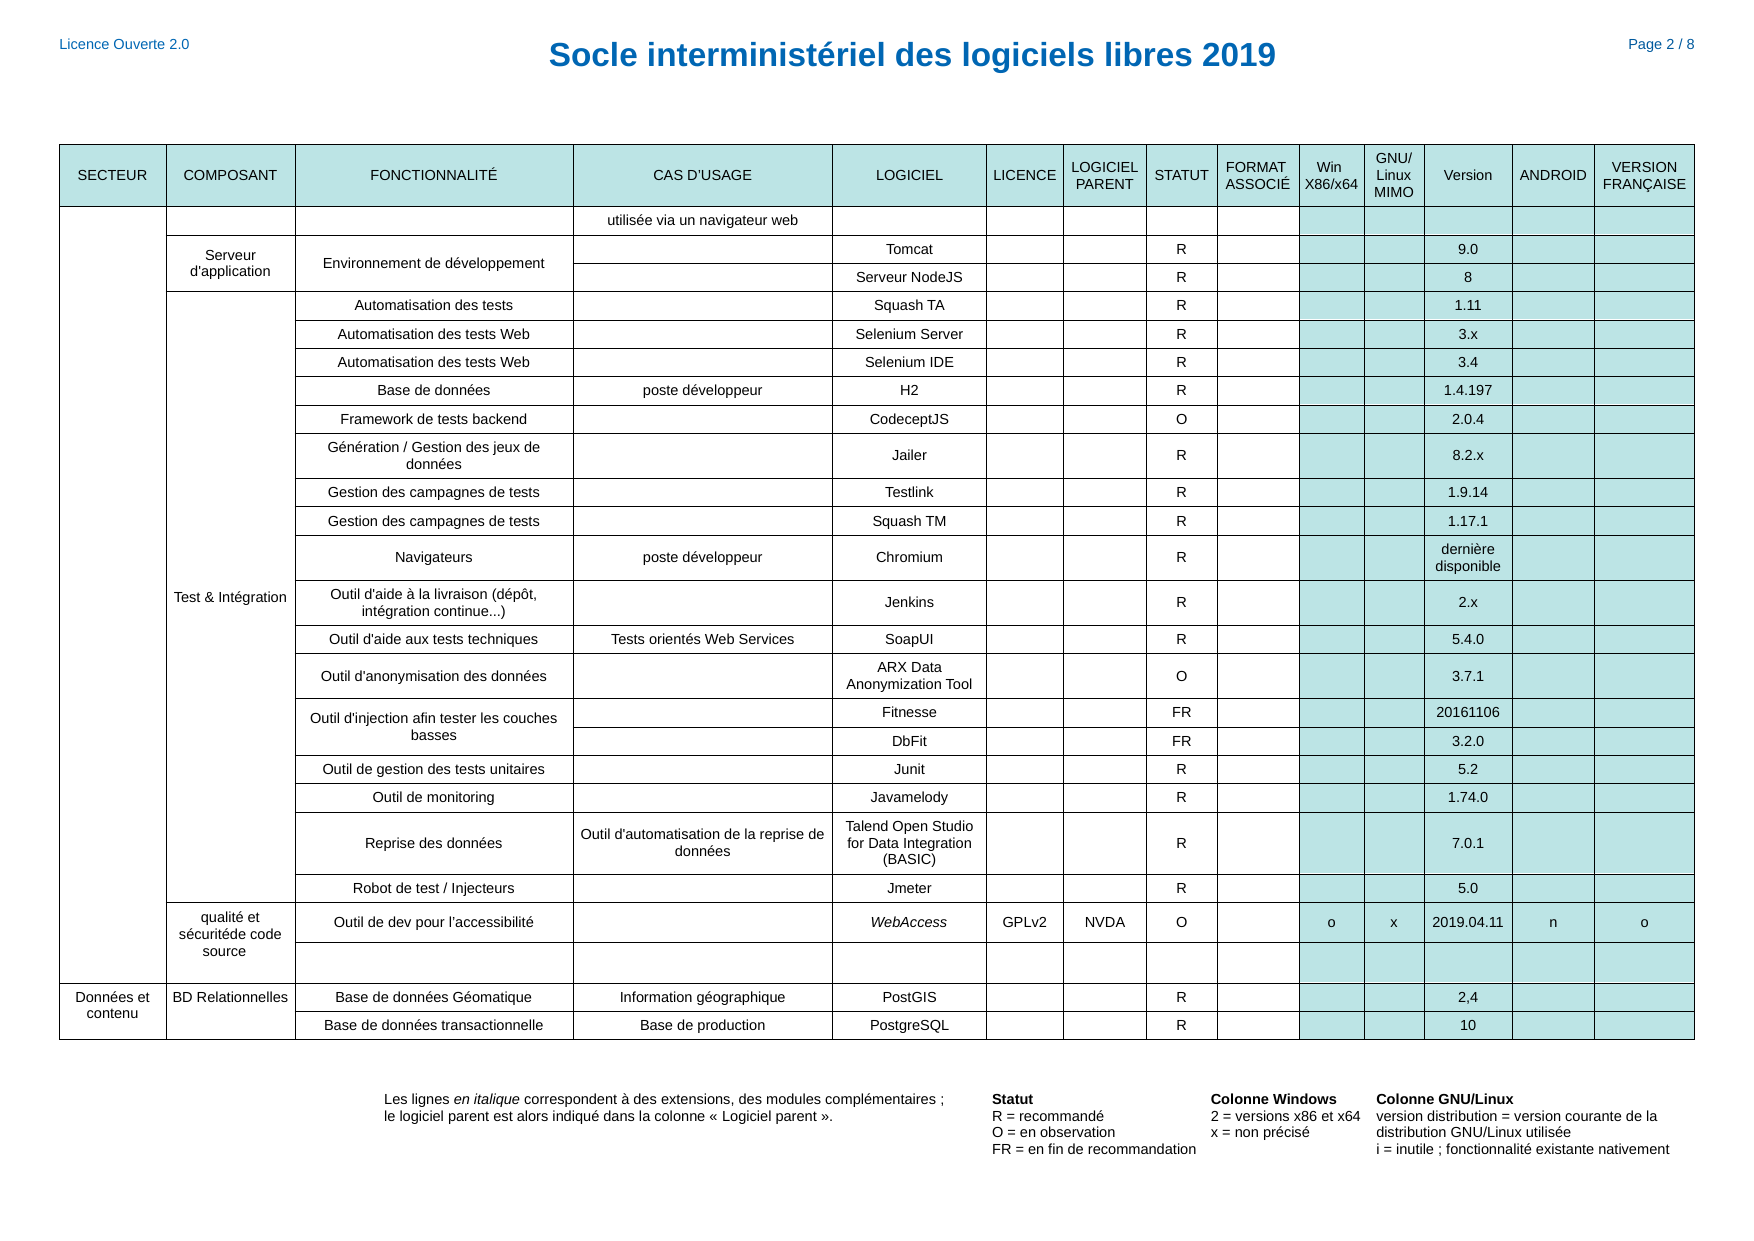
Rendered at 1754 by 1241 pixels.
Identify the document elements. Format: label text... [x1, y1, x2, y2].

table_cell R [1147, 813, 1217, 873]
table_cell [1300, 207, 1364, 234]
table_cell [1064, 479, 1146, 506]
table_cell [987, 321, 1063, 348]
table_cell SoapUI [833, 626, 986, 653]
table_cell [1218, 377, 1299, 404]
table_cell R [1147, 626, 1217, 653]
table_cell [1365, 756, 1424, 783]
table_cell R [1147, 875, 1217, 902]
table_cell [574, 507, 832, 535]
table_cell 1.74.0 [1425, 784, 1512, 812]
table_cell [987, 728, 1063, 755]
table_cell poste développeur [574, 536, 832, 580]
table_cell R [1147, 236, 1217, 263]
table_cell Génération / Gestion des jeux de données [296, 434, 573, 478]
table_cell [1513, 626, 1594, 653]
table_cell [574, 728, 832, 755]
table_cell [1064, 236, 1146, 263]
table_cell [833, 207, 986, 234]
table_cell [1425, 207, 1512, 234]
table_cell [1595, 236, 1694, 263]
table_cell [1513, 292, 1594, 319]
table_header COMPOSANT [167, 145, 295, 206]
table_header ANDROID [1513, 145, 1594, 206]
table_cell [1218, 507, 1299, 535]
table_cell R [1147, 756, 1217, 783]
table_cell Jailer [833, 434, 986, 478]
table_cell [167, 207, 295, 234]
table_cell Test & Intégration [167, 292, 295, 902]
table_cell GPLv2 [987, 903, 1063, 942]
table_cell Gestion des campagnes de tests [296, 479, 573, 506]
table_cell Base de données Géomatique [296, 984, 573, 1011]
table_cell [1595, 626, 1694, 653]
table_cell [1513, 321, 1594, 348]
table_cell 2.x [1425, 581, 1512, 625]
table_header STATUT [1147, 145, 1217, 206]
table_cell [574, 784, 832, 812]
table_cell 1.17.1 [1425, 507, 1512, 535]
table_cell R [1147, 377, 1217, 404]
table_cell [1064, 581, 1146, 625]
table_cell [60, 207, 166, 982]
table_cell [296, 207, 573, 234]
table_cell [1064, 507, 1146, 535]
table_cell R [1147, 507, 1217, 535]
table_cell [1365, 875, 1424, 902]
table_cell 5.0 [1425, 875, 1512, 902]
table_cell [1218, 943, 1299, 982]
table_cell [1218, 536, 1299, 580]
table_cell [1365, 236, 1424, 263]
table_cell [1300, 321, 1364, 348]
table_cell [1064, 292, 1146, 319]
table_cell Base de données transactionnelle [296, 1012, 573, 1039]
table_cell [1595, 349, 1694, 376]
table_cell [1513, 264, 1594, 291]
table_cell [574, 699, 832, 727]
table_cell Outil d'aide à la livraison (dépôt, intégration continue...) [296, 581, 573, 625]
table_cell [1365, 784, 1424, 812]
table_cell [1218, 581, 1299, 625]
table_cell [1365, 377, 1424, 404]
table_cell [1365, 581, 1424, 625]
table_cell [1300, 784, 1364, 812]
table_cell Tomcat [833, 236, 986, 263]
table_cell [987, 784, 1063, 812]
table_cell Junit [833, 756, 986, 783]
table_cell [1218, 236, 1299, 263]
table_cell Base de production [574, 1012, 832, 1039]
table_cell [1218, 349, 1299, 376]
table_cell Gestion des campagnes de tests [296, 507, 573, 535]
table_cell Serveur NodeJS [833, 264, 986, 291]
table_cell [1218, 756, 1299, 783]
table_cell [1595, 943, 1694, 982]
table_cell [1513, 1012, 1594, 1039]
table_cell o [1300, 903, 1364, 942]
table_header SECTEUR [60, 145, 166, 206]
table_cell [574, 292, 832, 319]
table_cell [574, 756, 832, 783]
table_cell [987, 349, 1063, 376]
table_cell [1513, 813, 1594, 873]
table_cell [987, 507, 1063, 535]
table_cell [1513, 654, 1594, 698]
table_cell 20161106 [1425, 699, 1512, 727]
table_cell FR [1147, 728, 1217, 755]
table_cell R [1147, 434, 1217, 478]
table_cell [1365, 654, 1424, 698]
table_cell [1064, 784, 1146, 812]
table_cell [1064, 349, 1146, 376]
table_cell R [1147, 349, 1217, 376]
table_cell 2019.04.11 [1425, 903, 1512, 942]
table_cell [987, 943, 1063, 982]
table_cell [987, 236, 1063, 263]
table_cell [574, 236, 832, 263]
table_cell 1.11 [1425, 292, 1512, 319]
table_cell 3.7.1 [1425, 654, 1512, 698]
table_cell [1064, 536, 1146, 580]
table_cell [1300, 434, 1364, 478]
table_cell [1218, 434, 1299, 478]
table_cell [574, 434, 832, 478]
table_cell R [1147, 292, 1217, 319]
table_cell [1365, 479, 1424, 506]
table_cell R [1147, 784, 1217, 812]
table_cell [1300, 813, 1364, 873]
table_cell 8 [1425, 264, 1512, 291]
table_cell [1365, 207, 1424, 234]
table_cell 7.0.1 [1425, 813, 1512, 873]
table_cell PostgreSQL [833, 1012, 986, 1039]
table_cell [1365, 406, 1424, 433]
table_cell Testlink [833, 479, 986, 506]
table_cell BD Relationnelles [167, 984, 295, 1039]
table_cell [1218, 875, 1299, 902]
table_cell [987, 377, 1063, 404]
table_cell Outil de dev pour l’accessibilité [296, 903, 573, 942]
table_header Win X86/x64 [1300, 145, 1364, 206]
table_cell [1513, 728, 1594, 755]
table_cell [1513, 507, 1594, 535]
table_cell [1595, 1012, 1694, 1039]
table_cell Outil d'aide aux tests techniques [296, 626, 573, 653]
table_cell [1595, 207, 1694, 234]
table_cell Selenium Server [833, 321, 986, 348]
table_cell [987, 813, 1063, 873]
table_cell [987, 875, 1063, 902]
table_cell [1147, 207, 1217, 234]
table_header LICENCE [987, 145, 1063, 206]
table_cell [987, 756, 1063, 783]
table_cell [987, 536, 1063, 580]
table_cell [1365, 434, 1424, 478]
table_cell [1300, 292, 1364, 319]
table_header Version [1425, 145, 1512, 206]
table_cell R [1147, 984, 1217, 1011]
table_cell Talend Open Studio for Data Integration (BASIC) [833, 813, 986, 873]
table_cell [1513, 236, 1594, 263]
table_cell [1218, 264, 1299, 291]
table_cell Selenium IDE [833, 349, 986, 376]
table_cell [574, 943, 832, 982]
table_cell [1218, 292, 1299, 319]
table_cell [1300, 728, 1364, 755]
table_cell [1595, 654, 1694, 698]
table_cell [1218, 728, 1299, 755]
table_cell [1595, 813, 1694, 873]
table_cell [1218, 479, 1299, 506]
table_cell 10 [1425, 1012, 1512, 1039]
table_cell Reprise des données [296, 813, 573, 873]
table_cell [987, 654, 1063, 698]
table_cell 5.4.0 [1425, 626, 1512, 653]
table_cell [574, 349, 832, 376]
table_cell [987, 479, 1063, 506]
table_cell [1300, 626, 1364, 653]
table_cell R [1147, 581, 1217, 625]
table_cell [1064, 434, 1146, 478]
table_cell [1365, 699, 1424, 727]
table_header LOGICIEL [833, 145, 986, 206]
table_cell [296, 943, 573, 982]
table_cell Fitnesse [833, 699, 986, 727]
table_cell DbFit [833, 728, 986, 755]
table_cell [987, 984, 1063, 1011]
table_cell [1425, 943, 1512, 982]
table_cell poste développeur [574, 377, 832, 404]
table_cell [987, 699, 1063, 727]
table_cell Outil d'anonymisation des données [296, 654, 573, 698]
table_cell [1064, 207, 1146, 234]
table_cell [1300, 699, 1364, 727]
table_cell Serveur d'application [167, 236, 295, 291]
table_cell [1218, 1012, 1299, 1039]
table_cell [1064, 1012, 1146, 1039]
table_header FORMAT ASSOCIÉ [1218, 145, 1299, 206]
table_cell Information géographique [574, 984, 832, 1011]
table_cell R [1147, 479, 1217, 506]
table_cell Framework de tests backend [296, 406, 573, 433]
table_cell [1218, 207, 1299, 234]
table_cell [1147, 943, 1217, 982]
table_cell 3.x [1425, 321, 1512, 348]
table_cell NVDA [1064, 903, 1146, 942]
table_cell [1300, 943, 1364, 982]
table_header GNU/Linux MIMO [1365, 145, 1424, 206]
table_cell [1064, 654, 1146, 698]
table_cell Chromium [833, 536, 986, 580]
table_cell [1365, 943, 1424, 982]
table_cell WebAccess [833, 903, 986, 942]
table_cell Automatisation des tests [296, 292, 573, 319]
table_cell 2,4 [1425, 984, 1512, 1011]
table_cell [1595, 321, 1694, 348]
table_cell [1064, 728, 1146, 755]
table_header LOGICIEL PARENT [1064, 145, 1146, 206]
table_cell [987, 406, 1063, 433]
table_cell [574, 264, 832, 291]
table_cell H2 [833, 377, 986, 404]
table_cell [1513, 536, 1594, 580]
table_cell [1064, 699, 1146, 727]
table_cell [1513, 349, 1594, 376]
table_cell [1064, 264, 1146, 291]
table_cell [1064, 875, 1146, 902]
table_cell CodeceptJS [833, 406, 986, 433]
table_cell [1365, 984, 1424, 1011]
table_cell [1595, 264, 1694, 291]
table_cell [1300, 1012, 1364, 1039]
table_cell dernière disponible [1425, 536, 1512, 580]
table_cell [1513, 875, 1594, 902]
table_cell Navigateurs [296, 536, 573, 580]
table_cell utilisée via un navigateur web [574, 207, 832, 234]
table_header VERSION FRANÇAISE [1595, 145, 1694, 206]
table_cell R [1147, 321, 1217, 348]
table_cell O [1147, 406, 1217, 433]
table_cell [1218, 813, 1299, 873]
table_cell [1513, 207, 1594, 234]
table_cell n [1513, 903, 1594, 942]
table_cell [1300, 536, 1364, 580]
table_cell [1218, 321, 1299, 348]
table_cell [1595, 292, 1694, 319]
table_cell Base de données [296, 377, 573, 404]
table_cell [1300, 654, 1364, 698]
table_cell [1595, 581, 1694, 625]
table_cell 9.0 [1425, 236, 1512, 263]
table_cell [1365, 264, 1424, 291]
table_cell [1300, 756, 1364, 783]
table_cell [1218, 626, 1299, 653]
table_cell [1595, 479, 1694, 506]
table_cell [1595, 784, 1694, 812]
table_cell [1300, 507, 1364, 535]
table_cell [1365, 292, 1424, 319]
table_cell [574, 406, 832, 433]
table_cell 2.0.4 [1425, 406, 1512, 433]
table_cell Données et contenu [60, 984, 166, 1039]
table_cell qualité et sécuritéde code source [167, 903, 295, 982]
table_cell [1595, 699, 1694, 727]
table_cell [1365, 813, 1424, 873]
table_cell Outil d'automatisation de la reprise de données [574, 813, 832, 873]
table_cell [1513, 581, 1594, 625]
table_cell [574, 479, 832, 506]
table_cell [574, 321, 832, 348]
table_cell Jmeter [833, 875, 986, 902]
table_cell [1218, 654, 1299, 698]
table_cell [1064, 984, 1146, 1011]
table_cell R [1147, 536, 1217, 580]
table_cell [1513, 377, 1594, 404]
table_cell [987, 292, 1063, 319]
table_cell [987, 626, 1063, 653]
table_cell [1064, 406, 1146, 433]
table_cell [1595, 377, 1694, 404]
table_cell Environnement de développement [296, 236, 573, 291]
table_cell Robot de test / Injecteurs [296, 875, 573, 902]
table_cell [1064, 377, 1146, 404]
table_cell Automatisation des tests Web [296, 349, 573, 376]
table_cell [1300, 875, 1364, 902]
table_cell [1595, 756, 1694, 783]
table_cell Squash TA [833, 292, 986, 319]
table_cell Outil d'injection afin tester les couches basses [296, 699, 573, 755]
table_cell [987, 264, 1063, 291]
table_cell [1365, 626, 1424, 653]
table_cell [1064, 943, 1146, 982]
table_cell [1513, 784, 1594, 812]
table_cell [1300, 406, 1364, 433]
table_cell Tests orientés Web Services [574, 626, 832, 653]
table_cell [1218, 406, 1299, 433]
table_cell Outil de gestion des tests unitaires [296, 756, 573, 783]
table_cell O [1147, 654, 1217, 698]
table_cell [1365, 1012, 1424, 1039]
table_cell [1218, 984, 1299, 1011]
table_cell [1595, 984, 1694, 1011]
table_cell FR [1147, 699, 1217, 727]
table_cell [1064, 813, 1146, 873]
table_header CAS D’USAGE [574, 145, 832, 206]
table_cell [1513, 406, 1594, 433]
table_cell [1300, 984, 1364, 1011]
table_cell [1513, 434, 1594, 478]
table_cell [574, 581, 832, 625]
table_header FONCTIONNALITÉ [296, 145, 573, 206]
table_cell [574, 875, 832, 902]
table_cell 1.4.197 [1425, 377, 1512, 404]
table_cell Squash TM [833, 507, 986, 535]
table_cell 3.2.0 [1425, 728, 1512, 755]
table_cell [574, 903, 832, 942]
table_cell [1300, 236, 1364, 263]
table_cell [987, 581, 1063, 625]
table_cell [1218, 784, 1299, 812]
table_cell [574, 654, 832, 698]
table_cell Jenkins [833, 581, 986, 625]
table_cell O [1147, 903, 1217, 942]
table_cell [1513, 699, 1594, 727]
table_cell 1.9.14 [1425, 479, 1512, 506]
table_cell 5.2 [1425, 756, 1512, 783]
table_cell [1300, 349, 1364, 376]
table_cell [833, 943, 986, 982]
table_cell [1300, 479, 1364, 506]
table_cell Javamelody [833, 784, 986, 812]
table_cell [1365, 507, 1424, 535]
table_cell R [1147, 264, 1217, 291]
table_cell Automatisation des tests Web [296, 321, 573, 348]
table_cell 3.4 [1425, 349, 1512, 376]
table_cell [1064, 756, 1146, 783]
table_cell [1218, 903, 1299, 942]
table_cell [1513, 943, 1594, 982]
table_cell [1595, 406, 1694, 433]
table_cell [987, 1012, 1063, 1039]
table_cell [1064, 321, 1146, 348]
table_cell [1300, 581, 1364, 625]
table_cell [987, 434, 1063, 478]
table_cell [1365, 536, 1424, 580]
table_cell [1300, 264, 1364, 291]
table_cell [1513, 984, 1594, 1011]
table_cell [1513, 479, 1594, 506]
table_cell 8.2.x [1425, 434, 1512, 478]
table_cell [1595, 536, 1694, 580]
table_cell [1513, 756, 1594, 783]
table_cell [1365, 728, 1424, 755]
table_cell R [1147, 1012, 1217, 1039]
table_cell ARX Data Anonymization Tool [833, 654, 986, 698]
table_cell PostGIS [833, 984, 986, 1011]
table_cell [1064, 626, 1146, 653]
table_cell [1595, 875, 1694, 902]
table_cell [987, 207, 1063, 234]
table_cell Outil de monitoring [296, 784, 573, 812]
table_cell [1595, 728, 1694, 755]
table_cell [1218, 699, 1299, 727]
table_cell [1365, 349, 1424, 376]
table_cell [1595, 434, 1694, 478]
table_cell o [1595, 903, 1694, 942]
table_cell [1595, 507, 1694, 535]
table_cell [1365, 321, 1424, 348]
table_cell x [1365, 903, 1424, 942]
table_cell [1300, 377, 1364, 404]
